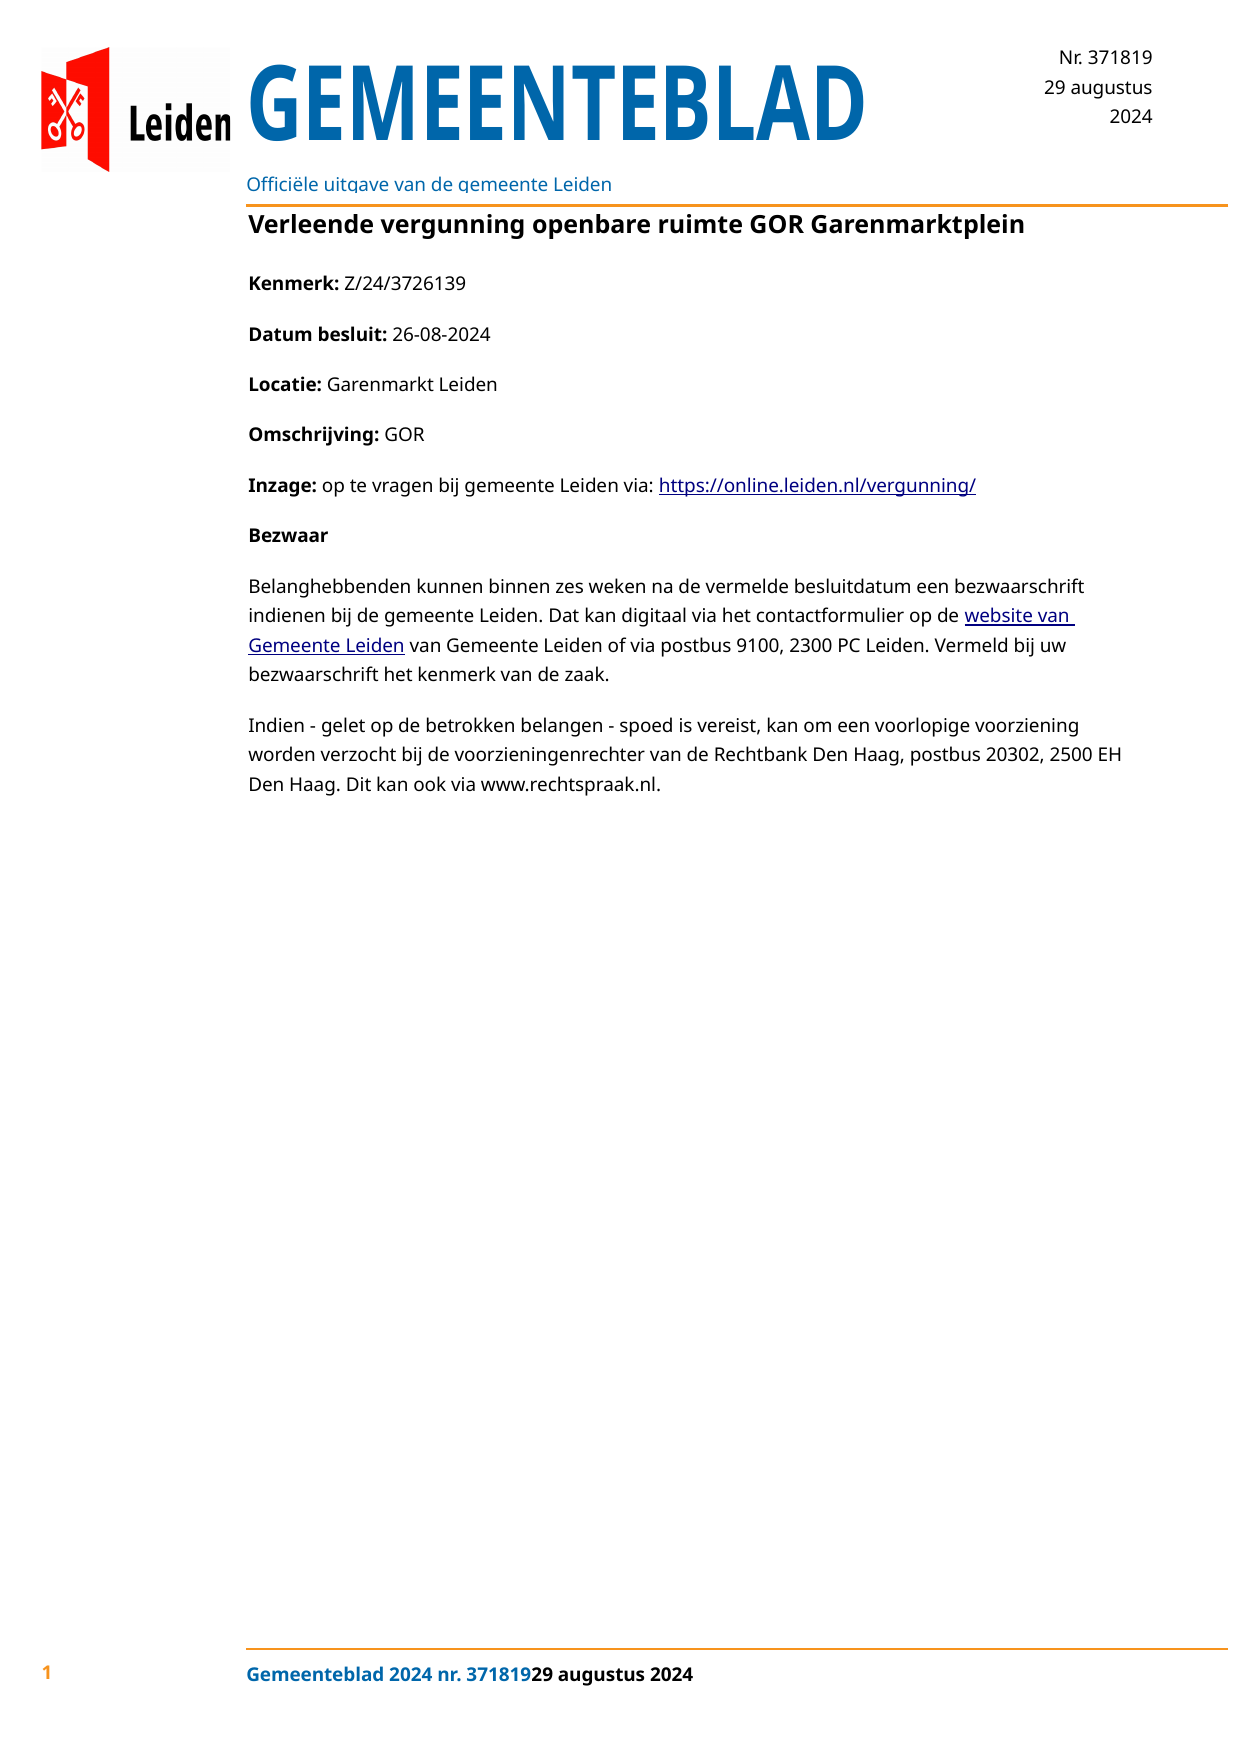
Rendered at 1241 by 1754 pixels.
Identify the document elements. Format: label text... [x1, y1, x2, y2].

text Inzage: op te vragen bij gemeente Leiden via: https://online.leiden.nl/vergunning/ [248, 472, 1152, 498]
text Datum besluit: 26-08-2024 [248, 321, 1152, 346]
text Locatie: Garenmarkt Leiden [248, 371, 1152, 397]
text Bezwaar [248, 522, 1152, 548]
text Indien - gelet op de betrokken belangen - spoed is vereist, kan om een voorlopige voorziening worden verzocht bij de voorzieningenrechter van de Rechtbank Den Haag, postbus 20302, 2500 EH Den Haag. Dit kan ook via www.rechtspraak.nl. [248, 712, 1152, 797]
text Belanghebbenden kunnen binnen zes weken na de vermelde besluitdatum een bezwaarschrift indienen bij de gemeente Leiden. Dat kan digitaal via het contactformulier op de website van Gemeente Leiden van Gemeente Leiden of via postbus 9100, 2300 PC Leiden. Vermeld bij uw bezwaarschrift het kenmerk van de zaak. [248, 573, 1152, 687]
text Verleende vergunning openbare ruimte GOR Garenmarktplein [248, 207, 1152, 241]
text Kenmerk: Z/24/3726139 [248, 270, 1152, 296]
picture [41, 47, 231, 172]
text Omschrijving: GOR [248, 422, 1152, 447]
